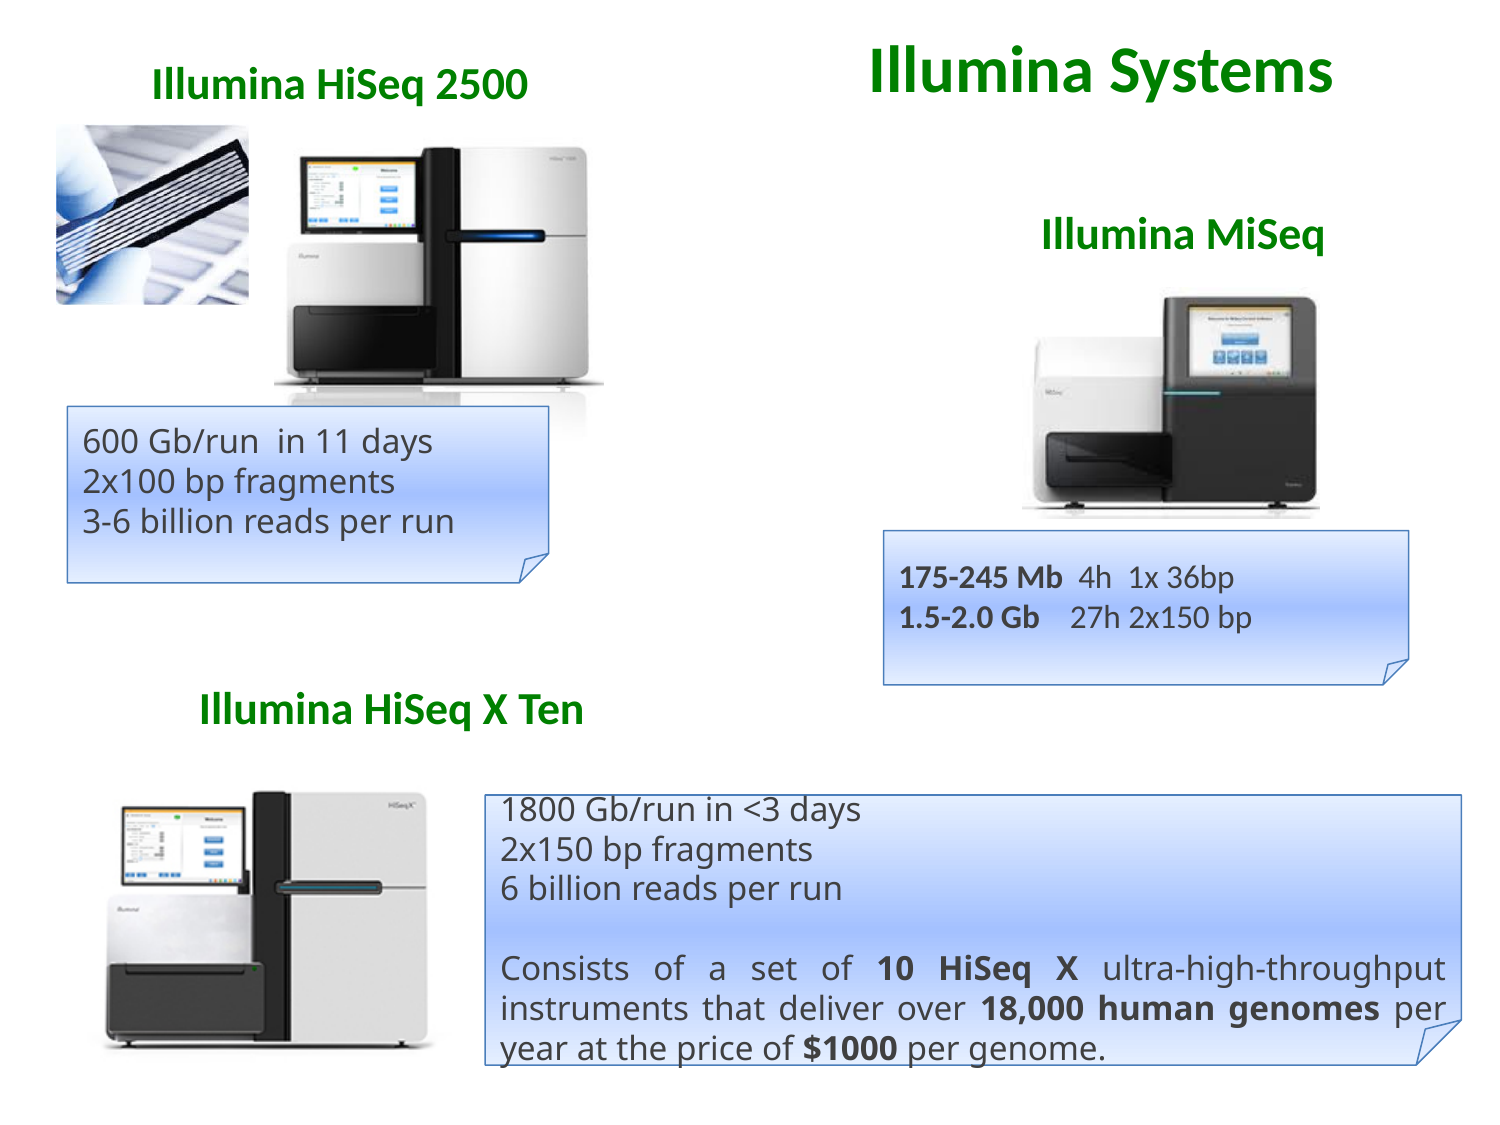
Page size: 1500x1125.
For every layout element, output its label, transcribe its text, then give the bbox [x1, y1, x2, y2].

text_box 175-245 Mb 4h 1x 36bp 1.5-2.0 Gb 27h 2x150 bp [883, 530, 1409, 685]
text_box 1800 Gb/run in <3 days 2x150 bp fragments 6 billion reads per run Consists of a set of 10 HiSeq X ultra-high-throughput instruments that deliver over 18,000 human genomes per year at the price of $1000 per genome. [485, 795, 1462, 1066]
picture [63, 761, 478, 1083]
text_box Illumina HiSeq X Ten [61, 643, 722, 768]
text_box Illumina MiSeq [917, 179, 1450, 284]
text_box Illumina HiSeq 2500 [9, 19, 671, 144]
picture [274, 118, 604, 479]
text_box Illumina Systems [726, 14, 1477, 119]
picture [1022, 287, 1320, 519]
picture [56, 124, 249, 305]
text_box 600 Gb/run in 11 days 2x100 bp fragments 3-6 billion reads per run [67, 406, 549, 583]
